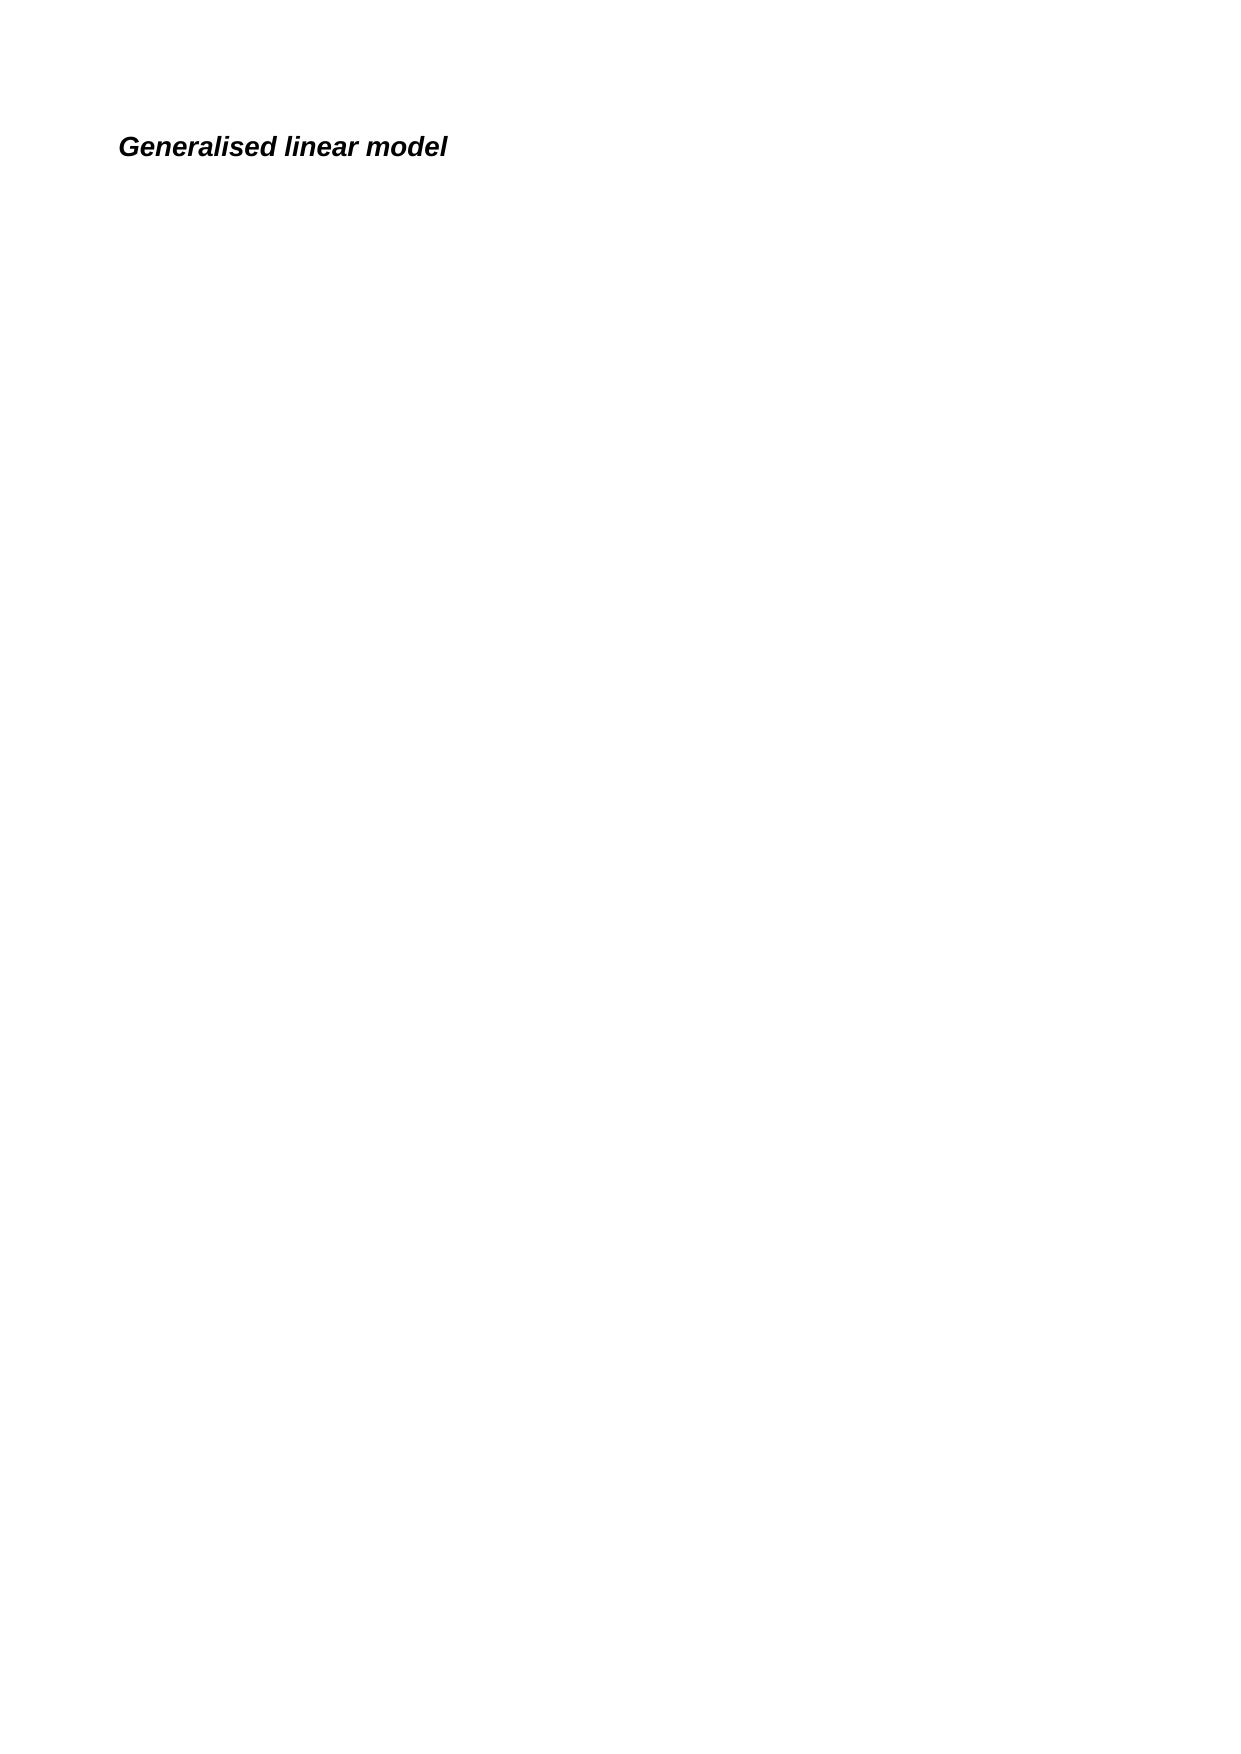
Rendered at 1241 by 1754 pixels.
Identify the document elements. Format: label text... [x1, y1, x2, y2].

subtitle Generalised linear model [118, 131, 1122, 162]
